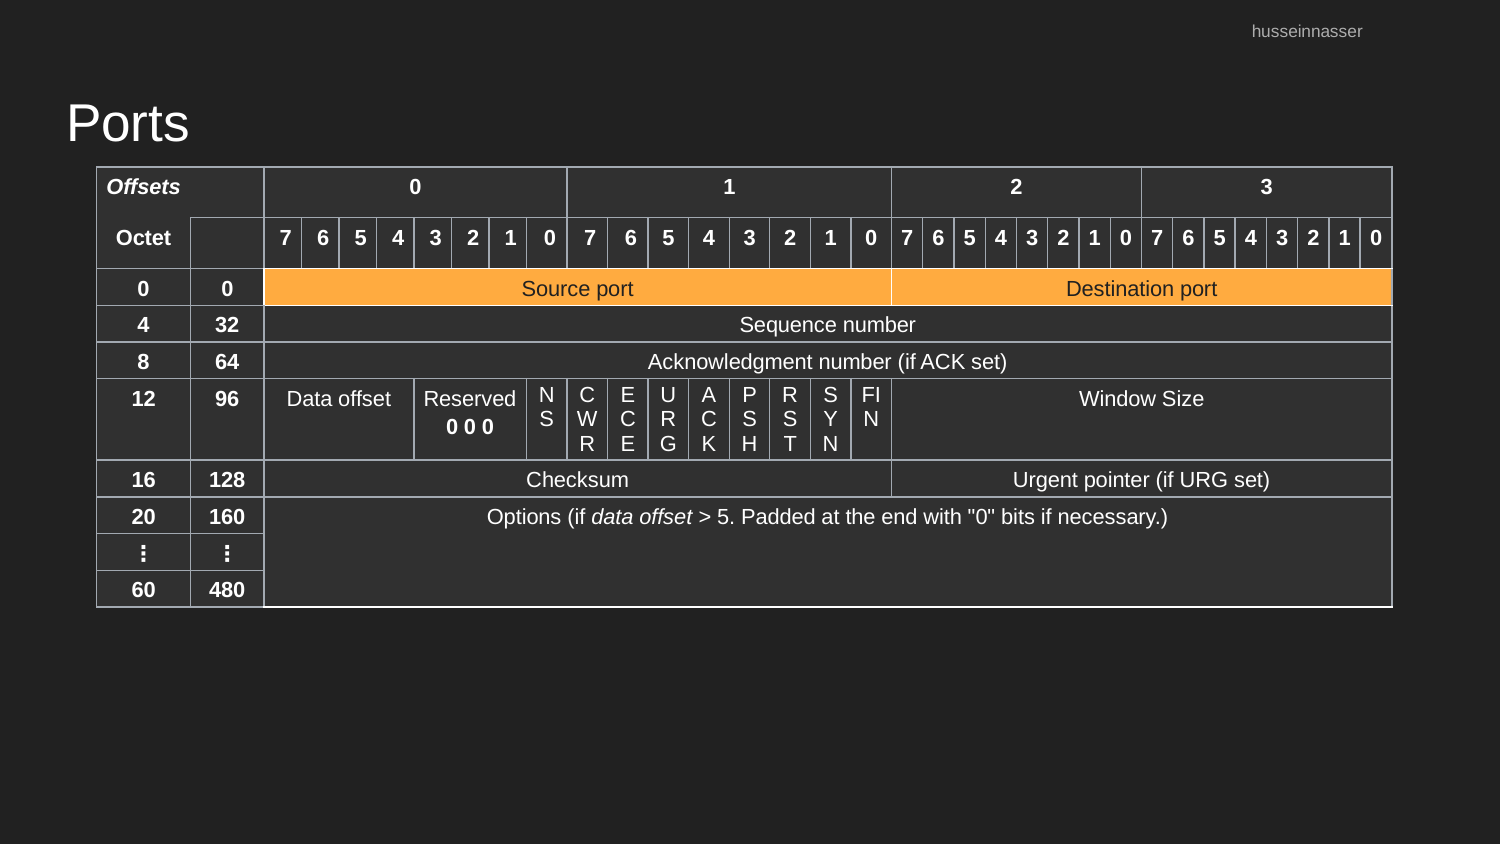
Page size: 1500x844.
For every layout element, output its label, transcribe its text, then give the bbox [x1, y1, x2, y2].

table_cell 2 [452, 218, 488, 268]
table_header Offsets [97, 168, 190, 218]
table_cell RST [770, 379, 810, 459]
table_cell 0 [527, 218, 566, 268]
table_cell SYN [811, 379, 850, 459]
table_cell 4 [97, 306, 190, 341]
table_cell PSH [730, 379, 769, 459]
table_cell 3 [1017, 218, 1047, 268]
table_cell 480 [191, 571, 263, 606]
table_cell ECE [608, 379, 647, 459]
subtitle husseinnasser [1236, 11, 1492, 53]
table_cell 1 [811, 218, 850, 268]
table_cell 8 [97, 343, 190, 378]
table_cell 160 [191, 498, 263, 533]
title Ports [51, 72, 1449, 167]
table_cell 7 [892, 218, 922, 268]
table_cell Window Size [892, 379, 1391, 459]
table_cell 0 [97, 269, 190, 305]
table_header [190, 168, 263, 217]
table_cell 2 [770, 218, 810, 268]
table_cell 5 [1205, 218, 1234, 268]
table_cell 4 [377, 218, 413, 268]
table_cell 1 [1080, 218, 1110, 268]
table_cell 0 [852, 218, 891, 268]
table_cell Source port [265, 269, 891, 305]
table_cell Octet [97, 218, 190, 268]
table_cell 1 [490, 218, 526, 268]
table_cell 4 [986, 218, 1016, 268]
table_cell 20 [97, 498, 190, 533]
table_header 1 [568, 168, 891, 217]
table_cell 16 [97, 461, 190, 496]
table_cell 0 [1111, 218, 1141, 268]
table_cell 2 [1048, 218, 1078, 268]
table_cell 12 [97, 379, 190, 459]
table_cell 6 [923, 218, 953, 268]
table_cell 6 [1173, 218, 1203, 268]
table_cell 128 [191, 461, 263, 496]
table_cell 3 [415, 218, 451, 268]
table_cell 4 [1236, 218, 1266, 268]
table_cell Acknowledgment number (if ACK set) [265, 343, 1391, 378]
table_cell Destination port [892, 269, 1391, 305]
table_cell 0 [191, 269, 263, 305]
table_cell Data offset [265, 379, 413, 459]
table_cell Reserved 0 0 0 [415, 379, 526, 459]
table_cell 3 [1267, 218, 1297, 268]
table_cell 6 [302, 218, 338, 268]
table_cell 0 [1361, 218, 1391, 268]
table_header 3 [1142, 168, 1391, 217]
table_cell 1 [1330, 218, 1359, 268]
table_cell 60 [97, 571, 190, 606]
table_cell NS [527, 379, 566, 459]
table_cell ⋮ [191, 534, 263, 570]
table_cell Sequence number [265, 306, 1391, 341]
table_cell ⋮ [97, 534, 190, 570]
table_cell 5 [340, 218, 376, 268]
table_cell 5 [955, 218, 985, 268]
table_cell 6 [608, 218, 647, 268]
table_cell FIN [852, 379, 891, 459]
table_cell 64 [191, 343, 263, 378]
table_cell 96 [191, 379, 263, 459]
table_cell Checksum [265, 461, 891, 496]
table_cell 7 [1142, 218, 1172, 268]
table_cell 4 [689, 218, 729, 268]
table_cell CWR [568, 379, 607, 459]
table_cell 3 [730, 218, 769, 268]
table_cell 32 [191, 306, 263, 341]
table_cell Options (if data offset > 5. Padded at the end with "0" bits if necessary.) [265, 498, 1391, 606]
table_cell 7 [265, 218, 301, 268]
table_cell URG [649, 379, 688, 459]
table_header 0 [265, 168, 566, 217]
table_cell 2 [1298, 218, 1328, 268]
table_cell 7 [568, 218, 607, 268]
table_cell [191, 218, 263, 268]
table_header 2 [892, 168, 1141, 217]
table_cell Urgent pointer (if URG set) [892, 461, 1391, 496]
table_cell ACK [689, 379, 729, 459]
table_cell 5 [649, 218, 688, 268]
